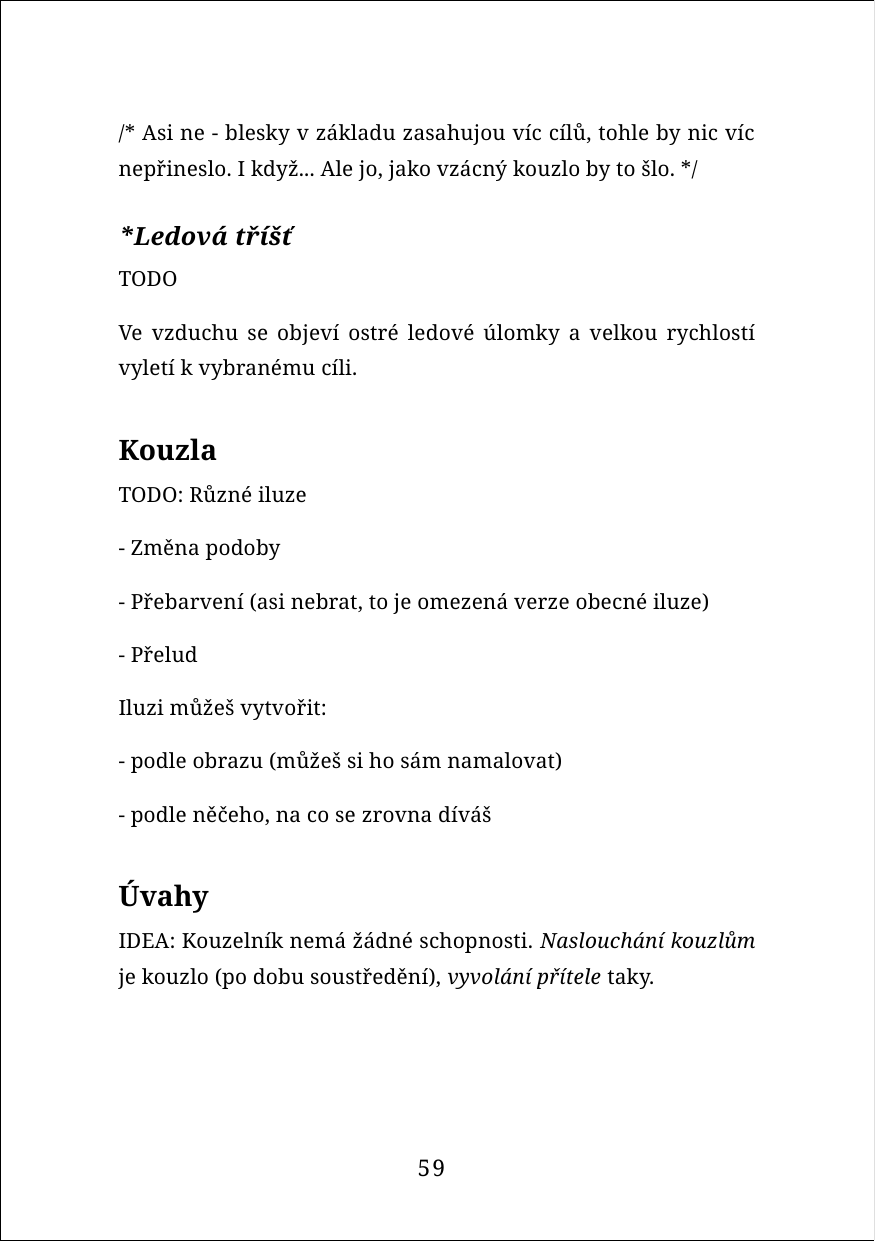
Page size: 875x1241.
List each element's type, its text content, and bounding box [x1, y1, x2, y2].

text - Změna podoby [118, 533, 756, 562]
text - podle něčeho, na co se zrovna díváš [118, 800, 756, 828]
text TODO [118, 264, 756, 293]
subtitle Úvahy [118, 877, 756, 915]
subtitle Kouzla [118, 430, 756, 468]
text - podle obrazu (můžeš si ho sám namalovat) [118, 746, 756, 775]
text - Přelud [118, 640, 756, 668]
text Iluzi můžeš vytvořit: [118, 693, 756, 722]
text - Přebarvení (asi nebrat, to je omezená verze obecné iluze) [118, 587, 756, 615]
text IDEA: Kouzelník nemá žádné schopnosti. Naslouchání kouzlům je kouzlo (po dobu soustředění), vyvolání přítele taky. [118, 927, 756, 991]
subtitle *Ledová tříšť [118, 219, 756, 253]
text Ve vzduchu se objeví ostré ledové úlomky a velkou rychlostí vyletí k vybranému cíli. [118, 318, 756, 382]
text /* Asi ne - blesky v základu zasahujou víc cílů, tohle by nic víc nepřineslo. I když... Ale jo, jako vzácný kouzlo by to šlo. */ [118, 118, 756, 182]
text TODO: Různé iluze [118, 480, 756, 509]
